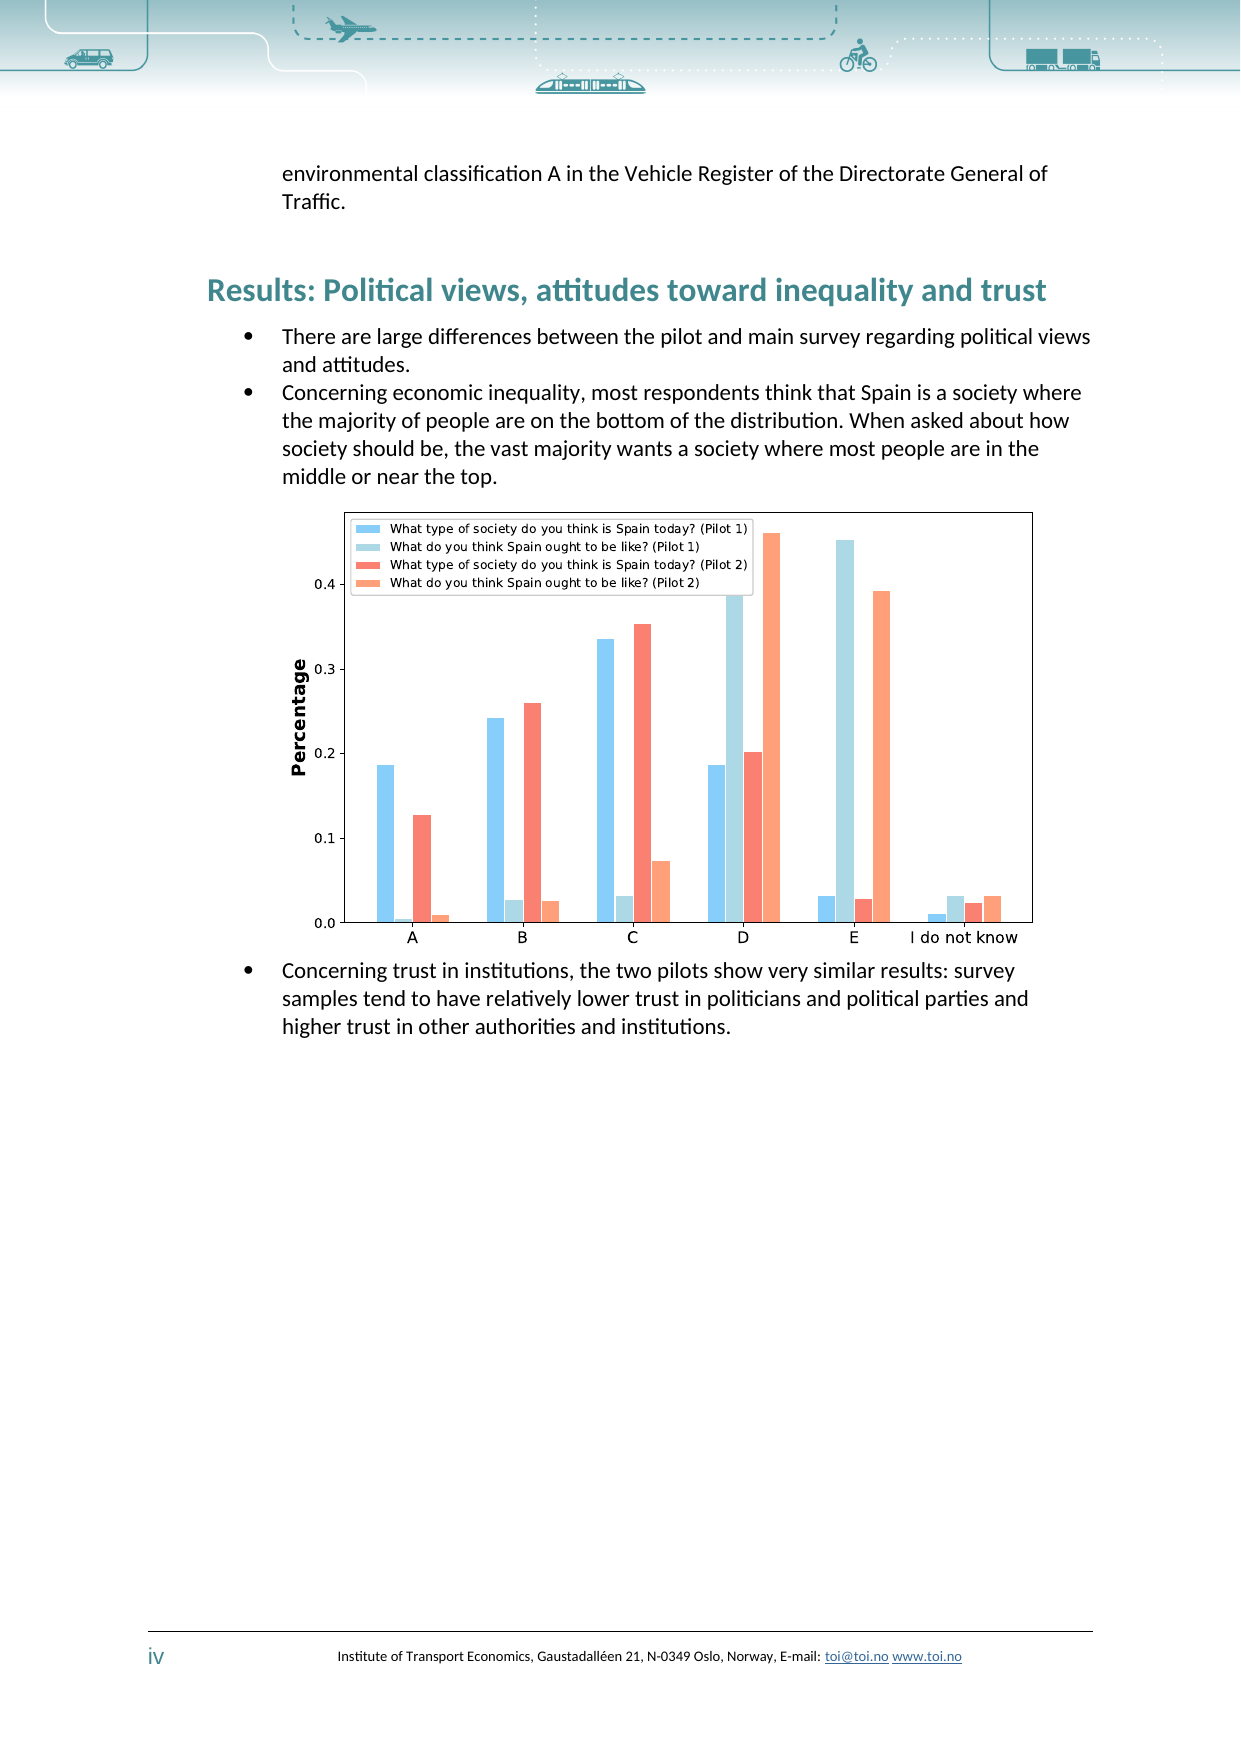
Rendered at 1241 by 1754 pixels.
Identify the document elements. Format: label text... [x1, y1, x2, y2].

list Concerning economic inequality, most respondents think that Spain is a society where the majority of people are on the bottom of the distribution. When asked about how society should be, the vast majority wants a society where most people are in the middle or near the top. [244, 378, 1092, 490]
list Concerning trust in institutions, the two pilots show very similar results: survey samples tend to have relatively lower trust in politicians and political parties and higher trust in other authorities and institutions. [244, 490, 1092, 1040]
list There are large differences between the pilot and main survey regarding political views and attitudes. [244, 322, 1092, 378]
list environmental classification A in the Vehicle Register of the Directorate General of Traffic. [244, 159, 1092, 216]
text Results: Political views, attitudes toward inequality and trust [207, 268, 1092, 309]
picture [0, 0, 1241, 133]
